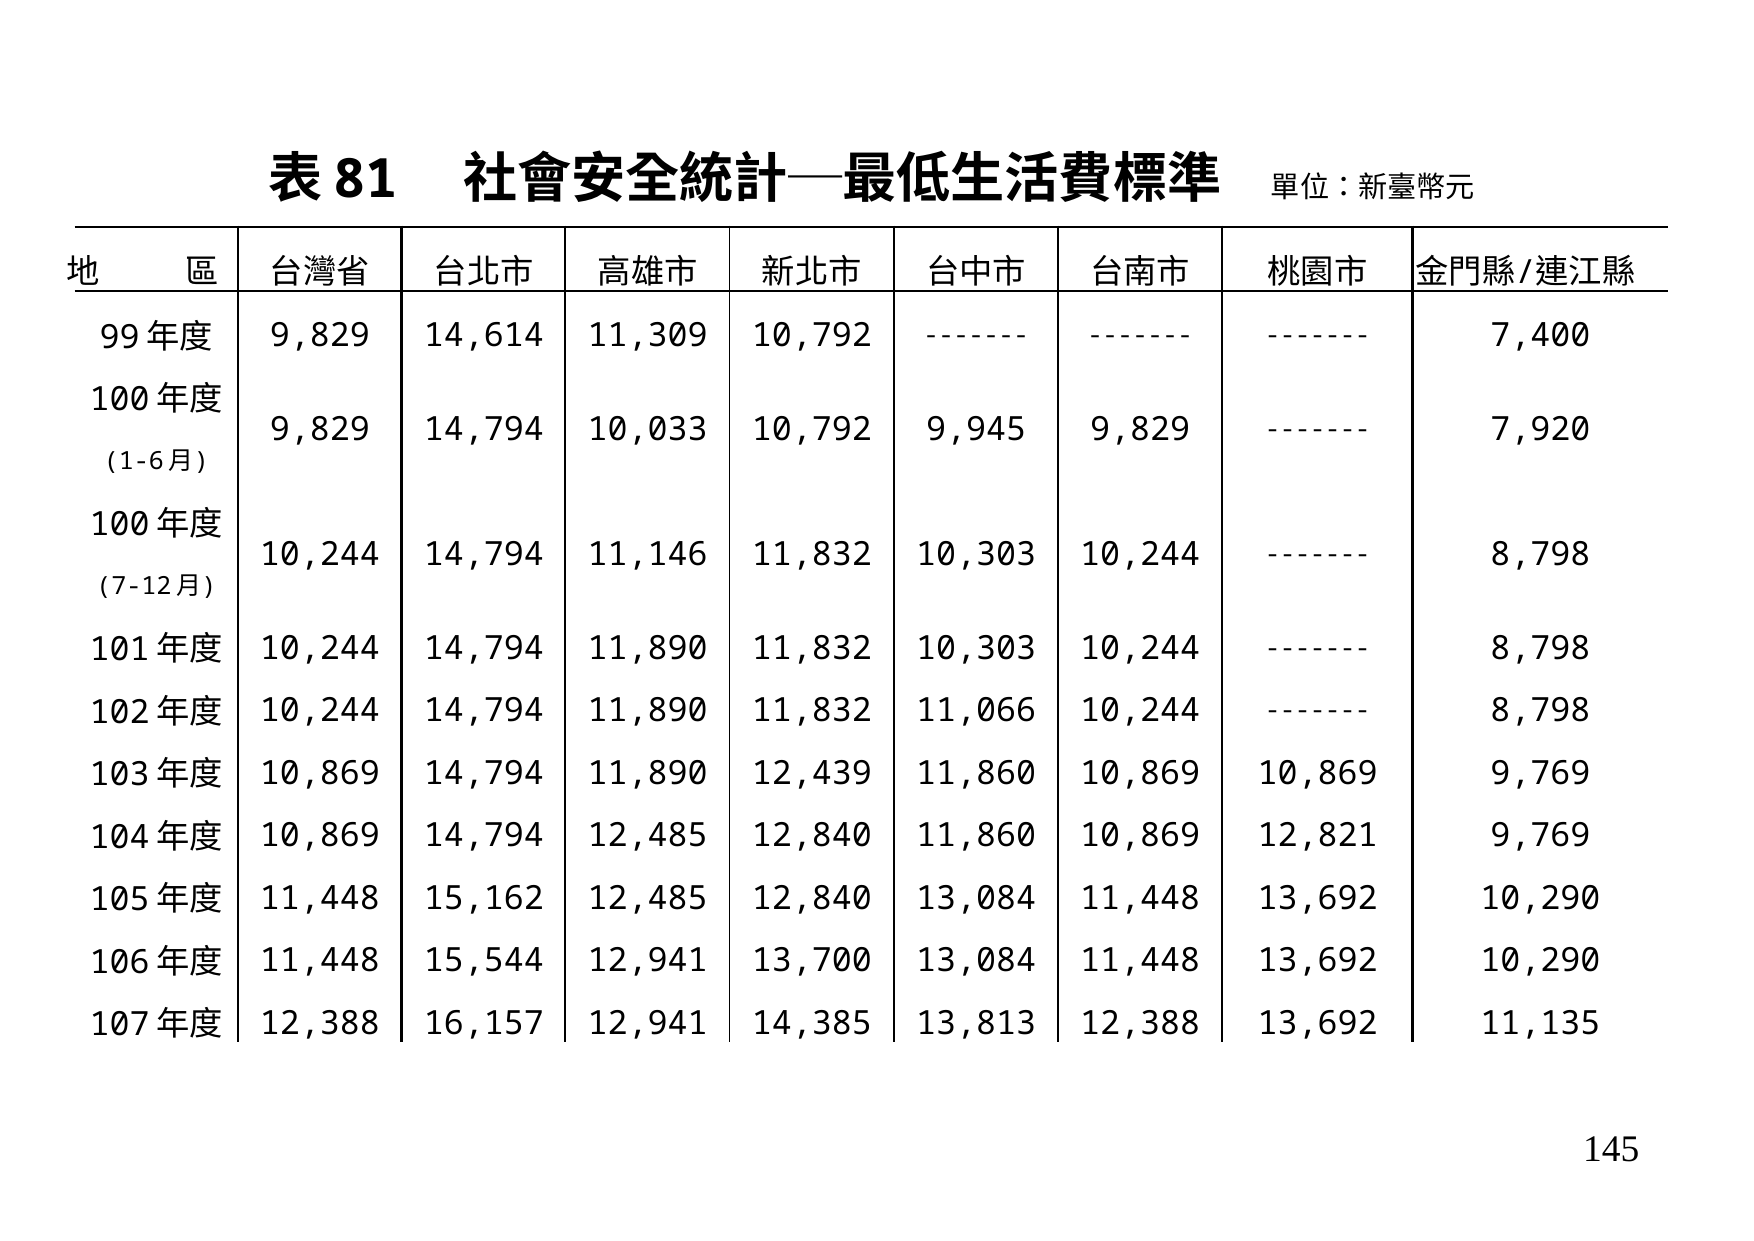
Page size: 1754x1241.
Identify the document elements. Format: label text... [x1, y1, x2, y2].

table_cell 12,821 [1223, 792, 1411, 855]
table_cell 13,692 [1223, 980, 1411, 1042]
table_cell 10,303 [895, 480, 1057, 605]
table_cell 11,890 [566, 667, 729, 730]
table_cell 10,869 [239, 730, 400, 792]
table_cell 12,941 [566, 917, 729, 980]
table_cell ------- [1059, 292, 1221, 355]
table_cell ------- [1223, 480, 1411, 605]
table_cell 10,290 [1414, 855, 1668, 917]
table_cell 7,920 [1414, 355, 1668, 480]
table_cell 12,485 [566, 792, 729, 855]
table_cell 14,794 [403, 792, 564, 855]
table_cell 9,829 [239, 355, 400, 480]
table_cell 13,692 [1223, 917, 1411, 980]
table_cell 105年度 [75, 855, 237, 917]
table_cell 13,692 [1223, 855, 1411, 917]
table_cell 12,941 [566, 980, 729, 1042]
table_cell 12,840 [730, 792, 893, 855]
table_cell 10,244 [1059, 667, 1221, 730]
table_cell 11,448 [239, 855, 400, 917]
text 表81 社會安全統計─最低生活費標準 單位：新臺幣元 [103, 101, 1639, 226]
table_cell 9,829 [239, 292, 400, 355]
table_cell 14,794 [403, 605, 564, 667]
table_cell 10,244 [239, 480, 400, 605]
table_cell 10,303 [895, 605, 1057, 667]
table_cell 11,066 [895, 667, 1057, 730]
table_header 台南市 [1059, 228, 1221, 290]
table_cell ------- [1223, 355, 1411, 480]
table_cell 14,794 [403, 480, 564, 605]
table_cell 10,869 [1059, 730, 1221, 792]
table_cell 7,400 [1414, 292, 1668, 355]
table_cell 104年度 [75, 792, 237, 855]
table_cell 106年度 [75, 917, 237, 980]
table_cell 11,832 [730, 667, 893, 730]
table_cell 13,813 [895, 980, 1057, 1042]
table_cell 11,135 [1414, 980, 1668, 1042]
table_cell 14,794 [403, 730, 564, 792]
table_cell 14,794 [403, 355, 564, 480]
table_cell 11,448 [239, 917, 400, 980]
table_cell 103年度 [75, 730, 237, 792]
table_cell 14,614 [403, 292, 564, 355]
table_header 金門縣/連江縣 [1414, 228, 1668, 290]
table_cell 12,388 [239, 980, 400, 1042]
table_cell 10,244 [239, 667, 400, 730]
table_cell ------- [1223, 605, 1411, 667]
table_cell 11,890 [566, 605, 729, 667]
table_cell 14,794 [403, 667, 564, 730]
table_cell 11,860 [895, 792, 1057, 855]
table_cell 11,448 [1059, 855, 1221, 917]
table_cell 9,945 [895, 355, 1057, 480]
table_cell 12,388 [1059, 980, 1221, 1042]
table_header 桃園市 [1223, 228, 1411, 290]
table_cell 8,798 [1414, 605, 1668, 667]
table_cell 10,869 [239, 792, 400, 855]
table_cell 102年度 [75, 667, 237, 730]
table_header 台中市 [895, 228, 1057, 290]
table_cell 8,798 [1414, 480, 1668, 605]
table_cell ------- [895, 292, 1057, 355]
table_cell ------- [1223, 292, 1411, 355]
table_cell 14,385 [730, 980, 893, 1042]
table_cell 13,084 [895, 917, 1057, 980]
table_cell 11,309 [566, 292, 729, 355]
table_header 台灣省 [239, 228, 400, 290]
table_cell 10,033 [566, 355, 729, 480]
table_cell 10,792 [730, 292, 893, 355]
table_cell 11,146 [566, 480, 729, 605]
table_cell 13,700 [730, 917, 893, 980]
table_cell 15,162 [403, 855, 564, 917]
table_cell 11,832 [730, 605, 893, 667]
table_cell 9,829 [1059, 355, 1221, 480]
table_cell 10,244 [1059, 605, 1221, 667]
table_cell 8,798 [1414, 667, 1668, 730]
table_cell 9,769 [1414, 730, 1668, 792]
table_cell 100年度 (1-6月) [75, 355, 237, 480]
table_cell 10,244 [239, 605, 400, 667]
table_cell 16,157 [403, 980, 564, 1042]
table_cell 107年度 [75, 980, 237, 1042]
table_cell 15,544 [403, 917, 564, 980]
table_cell 10,869 [1223, 730, 1411, 792]
table_cell 10,290 [1414, 917, 1668, 980]
table_cell 100年度 (7-12月) [75, 480, 237, 605]
table_cell 9,769 [1414, 792, 1668, 855]
table_cell 12,840 [730, 855, 893, 917]
table_cell 11,860 [895, 730, 1057, 792]
table_cell 10,792 [730, 355, 893, 480]
table_cell 13,084 [895, 855, 1057, 917]
table_cell 99年度 [75, 292, 237, 355]
table_cell 11,890 [566, 730, 729, 792]
table_cell 12,485 [566, 855, 729, 917]
table_header 高雄市 [566, 228, 729, 290]
table_cell ------- [1223, 667, 1411, 730]
table_header 地 區 [75, 228, 237, 290]
table_cell 10,869 [1059, 792, 1221, 855]
table_header 新北市 [730, 228, 893, 290]
table_cell 11,448 [1059, 917, 1221, 980]
table_cell 11,832 [730, 480, 893, 605]
table_cell 12,439 [730, 730, 893, 792]
table_cell 101年度 [75, 605, 237, 667]
table_header 台北市 [403, 228, 564, 290]
table_cell 10,244 [1059, 480, 1221, 605]
